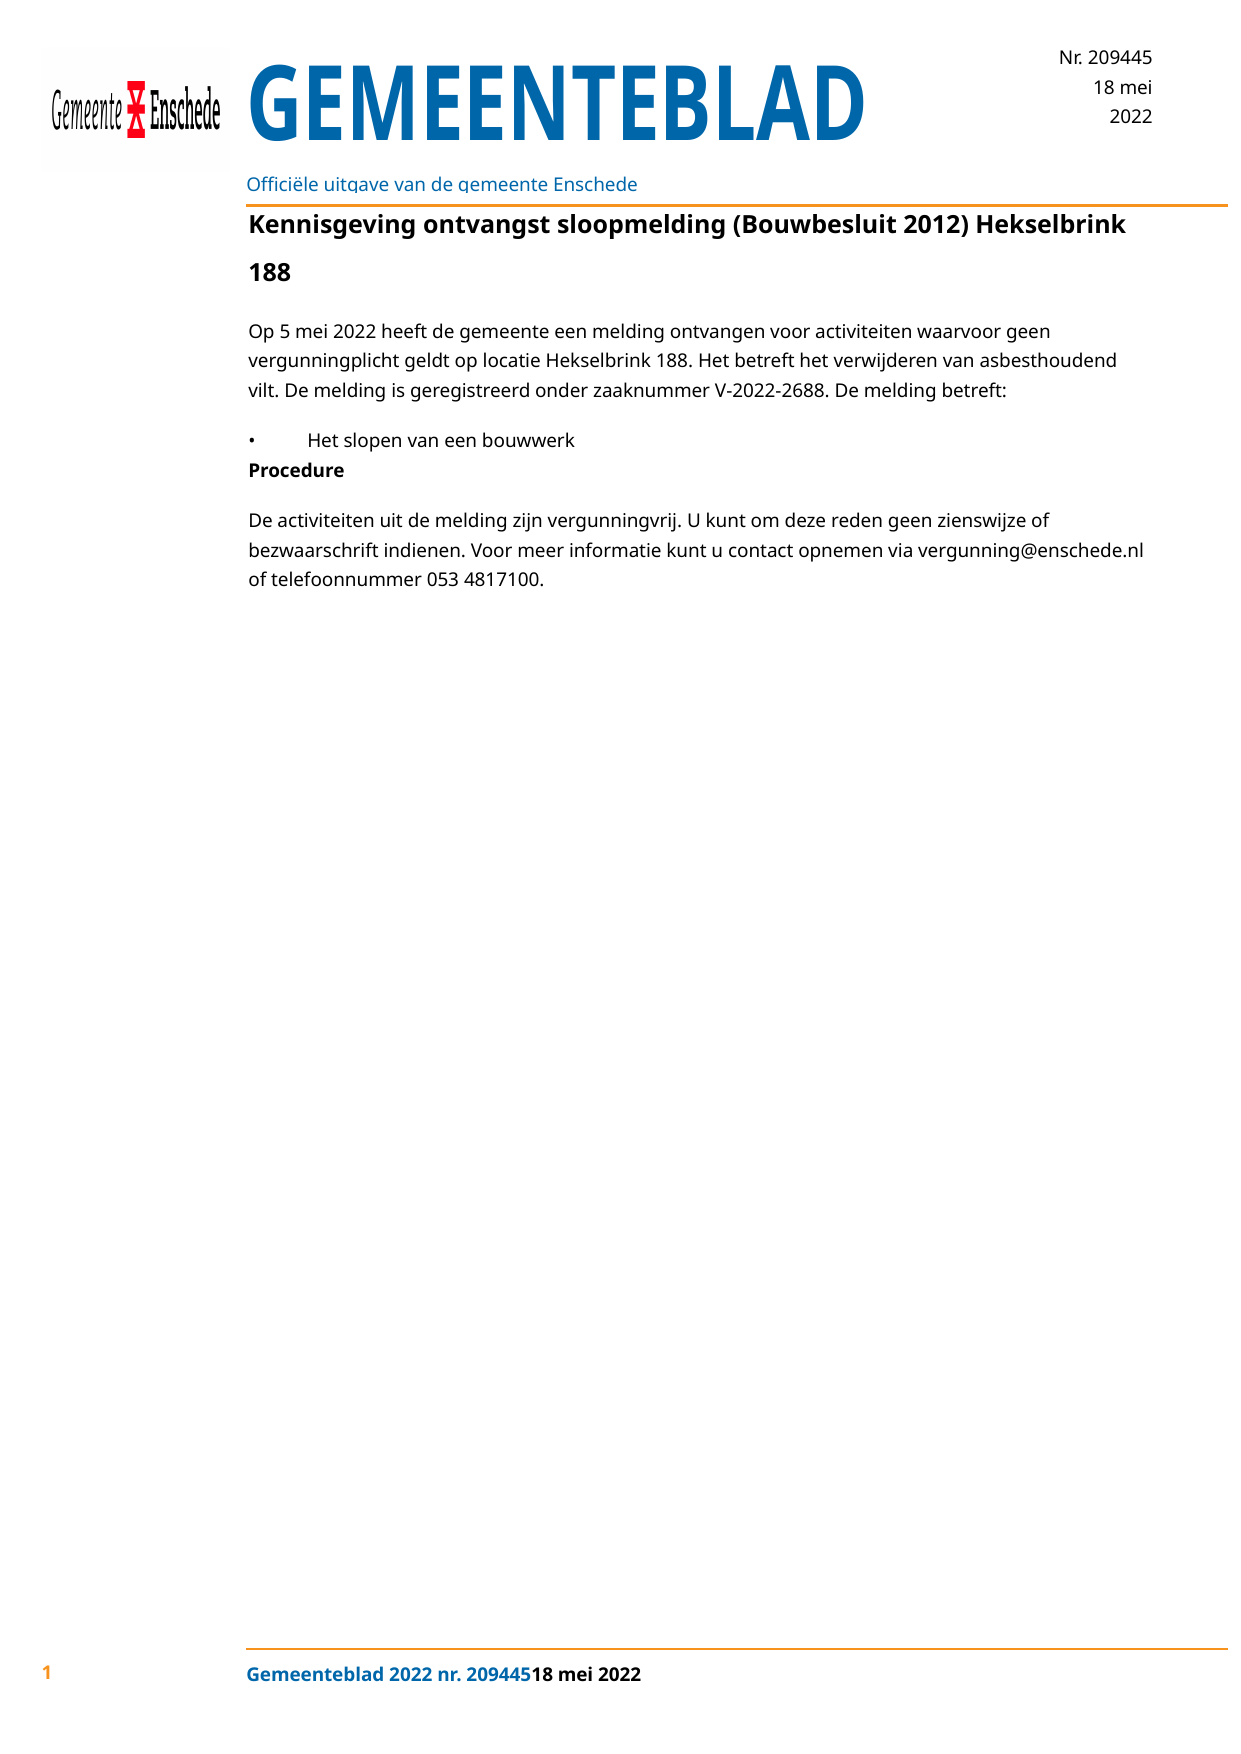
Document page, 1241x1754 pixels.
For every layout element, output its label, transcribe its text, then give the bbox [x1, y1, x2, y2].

list Het slopen van een bouwwerk [248, 427, 1152, 453]
text Procedure [248, 457, 1152, 483]
picture [41, 47, 231, 172]
text Op 5 mei 2022 heeft de gemeente een melding ontvangen voor activiteiten waarvoor geen vergunningplicht geldt op locatie Hekselbrink 188. Het betreft het verwijderen van asbesthoudend vilt. De melding is geregistreerd onder zaaknummer V-2022-2688. De melding betreft: [248, 318, 1152, 403]
text De activiteiten uit de melding zijn vergunningvrij. U kunt om deze reden geen zienswijze of bezwaarschrift indienen. Voor meer informatie kunt u contact opnemen via vergunning@enschede.nl of telefoonnummer 053 4817100. [248, 507, 1152, 592]
text Kennisgeving ontvangst sloopmelding (Bouwbesluit 2012) Hekselbrink 188 [248, 207, 1152, 288]
